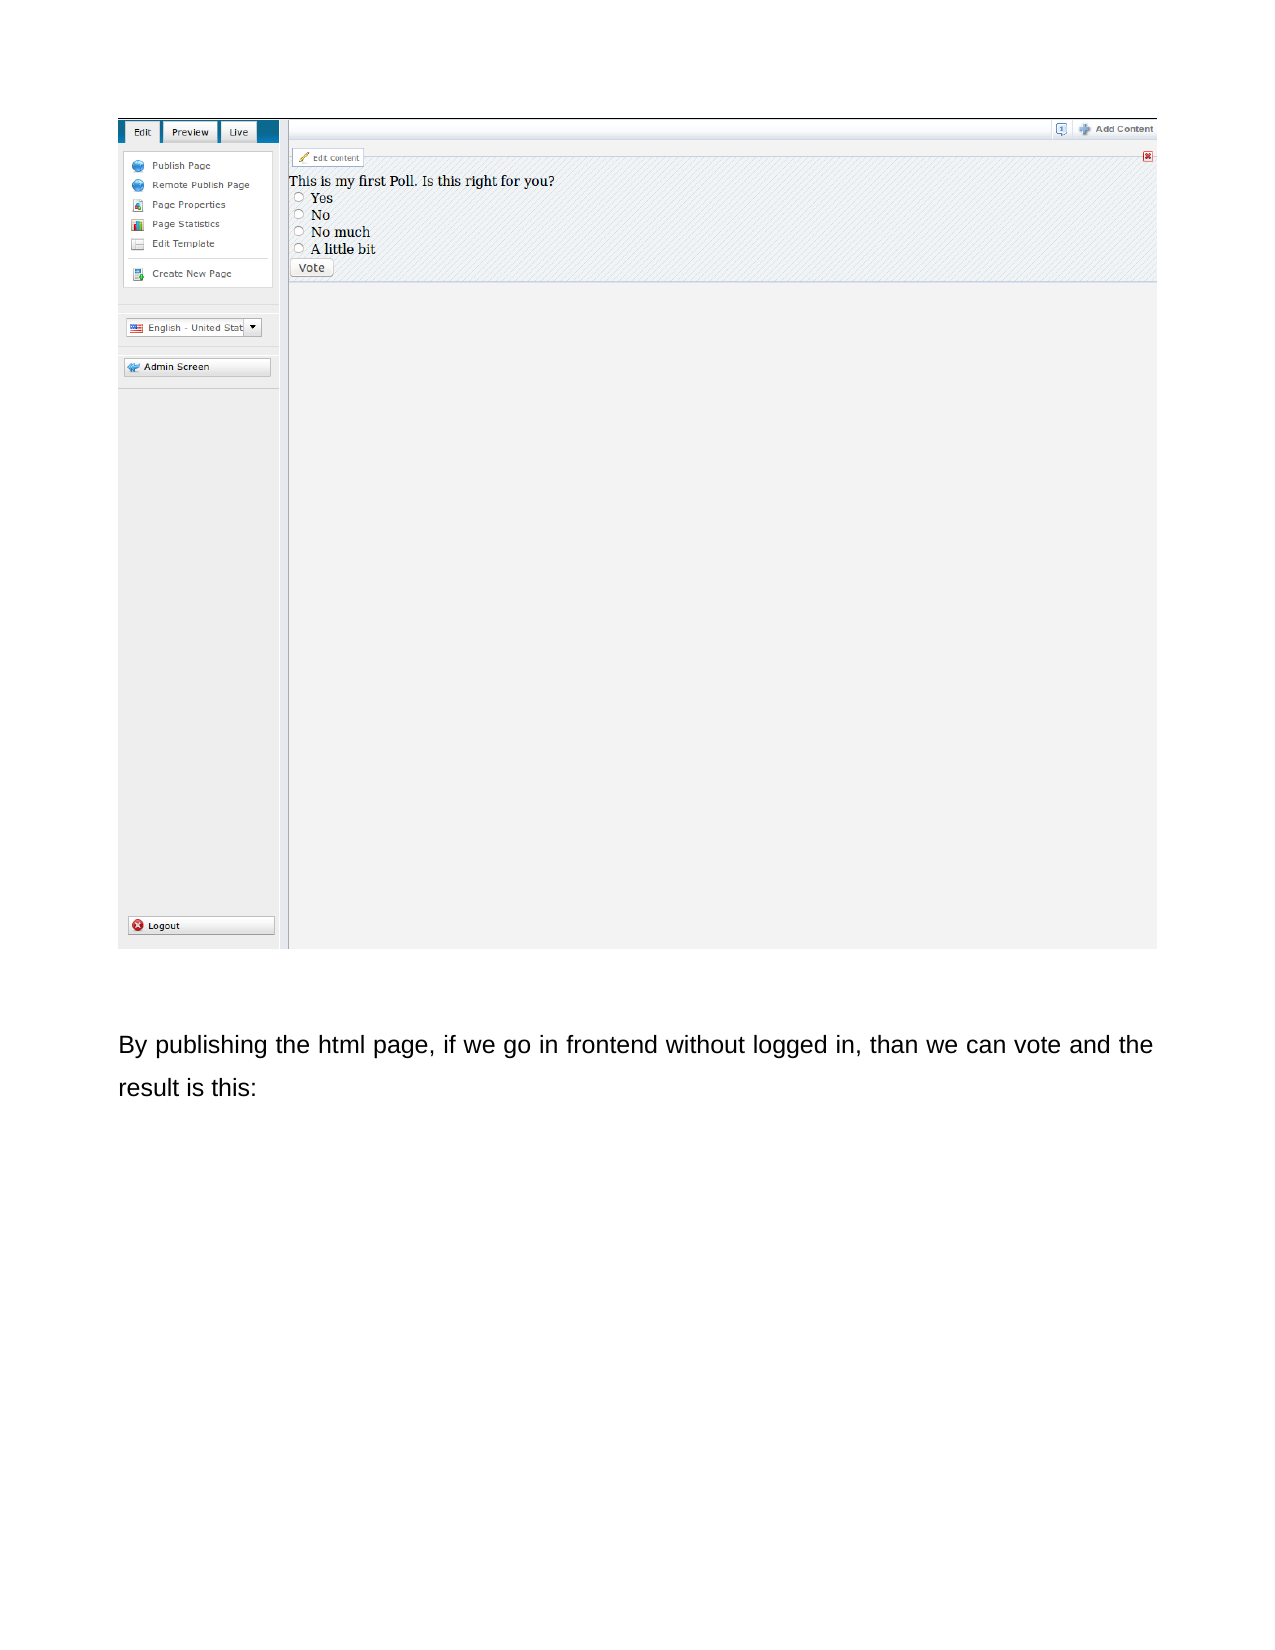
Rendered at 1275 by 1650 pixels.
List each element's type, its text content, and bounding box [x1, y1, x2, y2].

picture [118, 118, 1157, 949]
text By publishing the html page, if we go in frontend without logged in, than we can vote and the result is this: [118, 1029, 1157, 1101]
